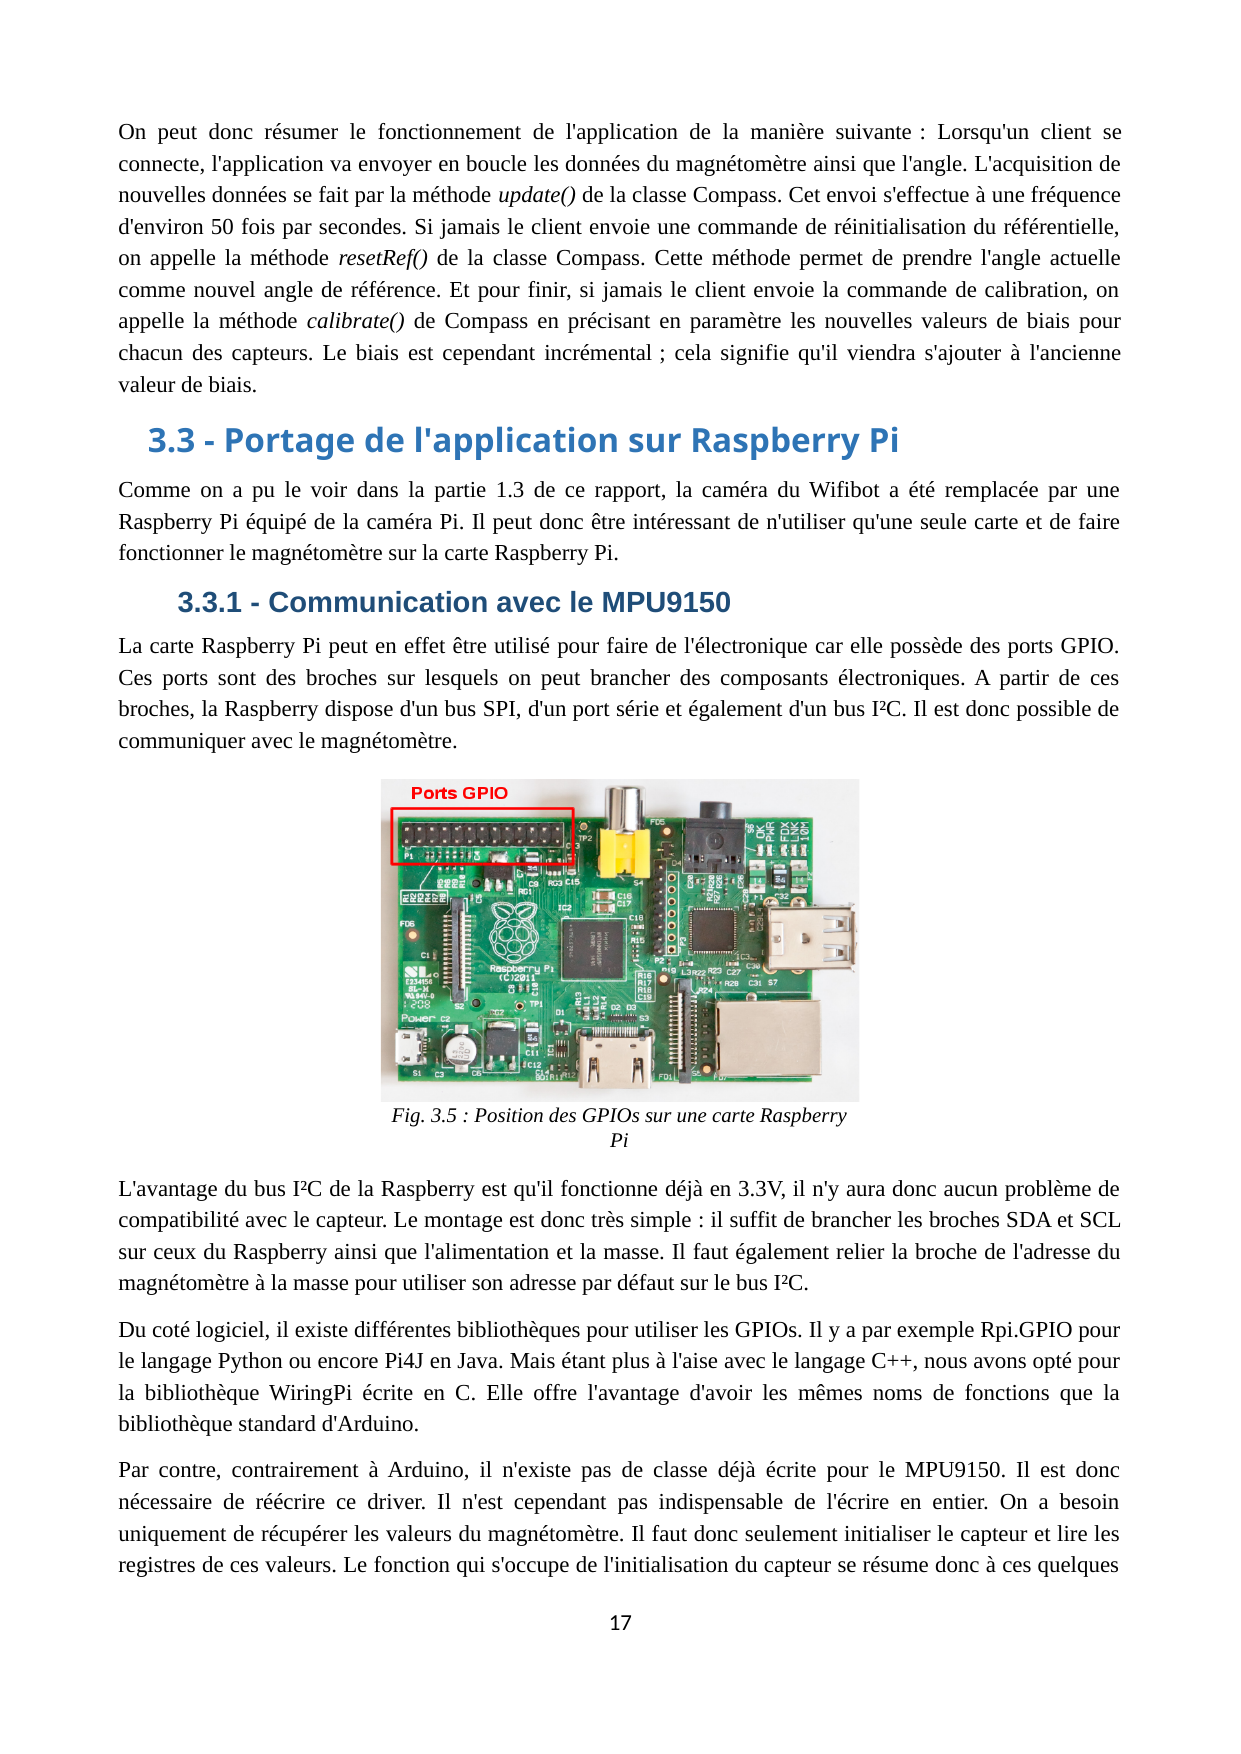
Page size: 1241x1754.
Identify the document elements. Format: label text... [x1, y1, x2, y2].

picture [380, 779, 860, 1102]
text La carte Raspberry Pi peut en effet être utilisé pour faire de l'électronique car elle possède des ports GPIO. Ces ports sont des broches sur lesquels on peut brancher des composants électroniques. A partir de ces broches, la Raspberry dispose d'un bus SPI, d'un port série et également d'un bus I²C. Il est donc possible de communiquer avec le magnétomètre. [118, 632, 1122, 753]
subtitle Communication avec le MPU9150 [118, 585, 1122, 619]
text Fig. 3.5 : Position des GPIOs sur une carte Raspberry Pi [381, 1102, 859, 1152]
text Du coté logiciel, il existe différentes bibliothèques pour utiliser les GPIOs. Il y a par exemple Rpi.GPIO pour le langage Python ou encore Pi4J en Java. Mais étant plus à l'aise avec le langage C++, nous avons opté pour la bibliothèque WiringPi écrite en C. Elle offre l'avantage d'avoir les mêmes noms de fonctions que la bibliothèque standard d'Arduino. [118, 1316, 1122, 1437]
subtitle Portage de l'application sur Raspberry Pi [118, 417, 1122, 462]
text Comme on a pu le voir dans la partie 1.3 de ce rapport, la caméra du Wifibot a été remplacée par une Raspberry Pi équipé de la caméra Pi. Il peut donc être intéressant de n'utiliser qu'une seule carte et de faire fonctionner le magnétomètre sur la carte Raspberry Pi. [118, 476, 1122, 566]
text Par contre, contrairement à Arduino, il n'existe pas de classe déjà écrite pour le MPU9150. Il est donc nécessaire de réécrire ce driver. Il n'est cependant pas indispensable de l'écrire en entier. On a besoin uniquement de récupérer les valeurs du magnétomètre. Il faut donc seulement initialiser le capteur et lire les registres de ces valeurs. Le fonction qui s'occupe de l'initialisation du capteur se résume donc à ces quelques [118, 1456, 1122, 1577]
text On peut donc résumer le fonctionnement de l'application de la manière suivante : Lorsqu'un client se connecte, l'application va envoyer en boucle les données du magnétomètre ainsi que l'angle. L'acquisition de nouvelles données se fait par la méthode update() de la classe Compass. Cet envoi s'effectue à une fréquence d'environ 50 fois par secondes. Si jamais le client envoie une commande de réinitialisation du référentielle, on appelle la méthode resetRef() de la classe Compass. Cette méthode permet de prendre l'angle actuelle comme nouvel angle de référence. Et pour finir, si jamais le client envoie la commande de calibration, on appelle la méthode calibrate() de Compass en précisant en paramètre les nouvelles valeurs de biais pour chacun des capteurs. Le biais est cependant incrémental ; cela signifie qu'il viendra s'ajouter à l'ancienne valeur de biais. [118, 118, 1122, 397]
text L'avantage du bus I²C de la Raspberry est qu'il fonctionne déjà en 3.3V, il n'y aura donc aucun problème de compatibilité avec le capteur. Le montage est donc très simple : il suffit de brancher les broches SDA et SCL sur ceux du Raspberry ainsi que l'alimentation et la masse. Il faut également relier la broche de l'adresse du magnétomètre à la masse pour utiliser son adresse par défaut sur le bus I²C. [118, 1102, 1122, 1296]
